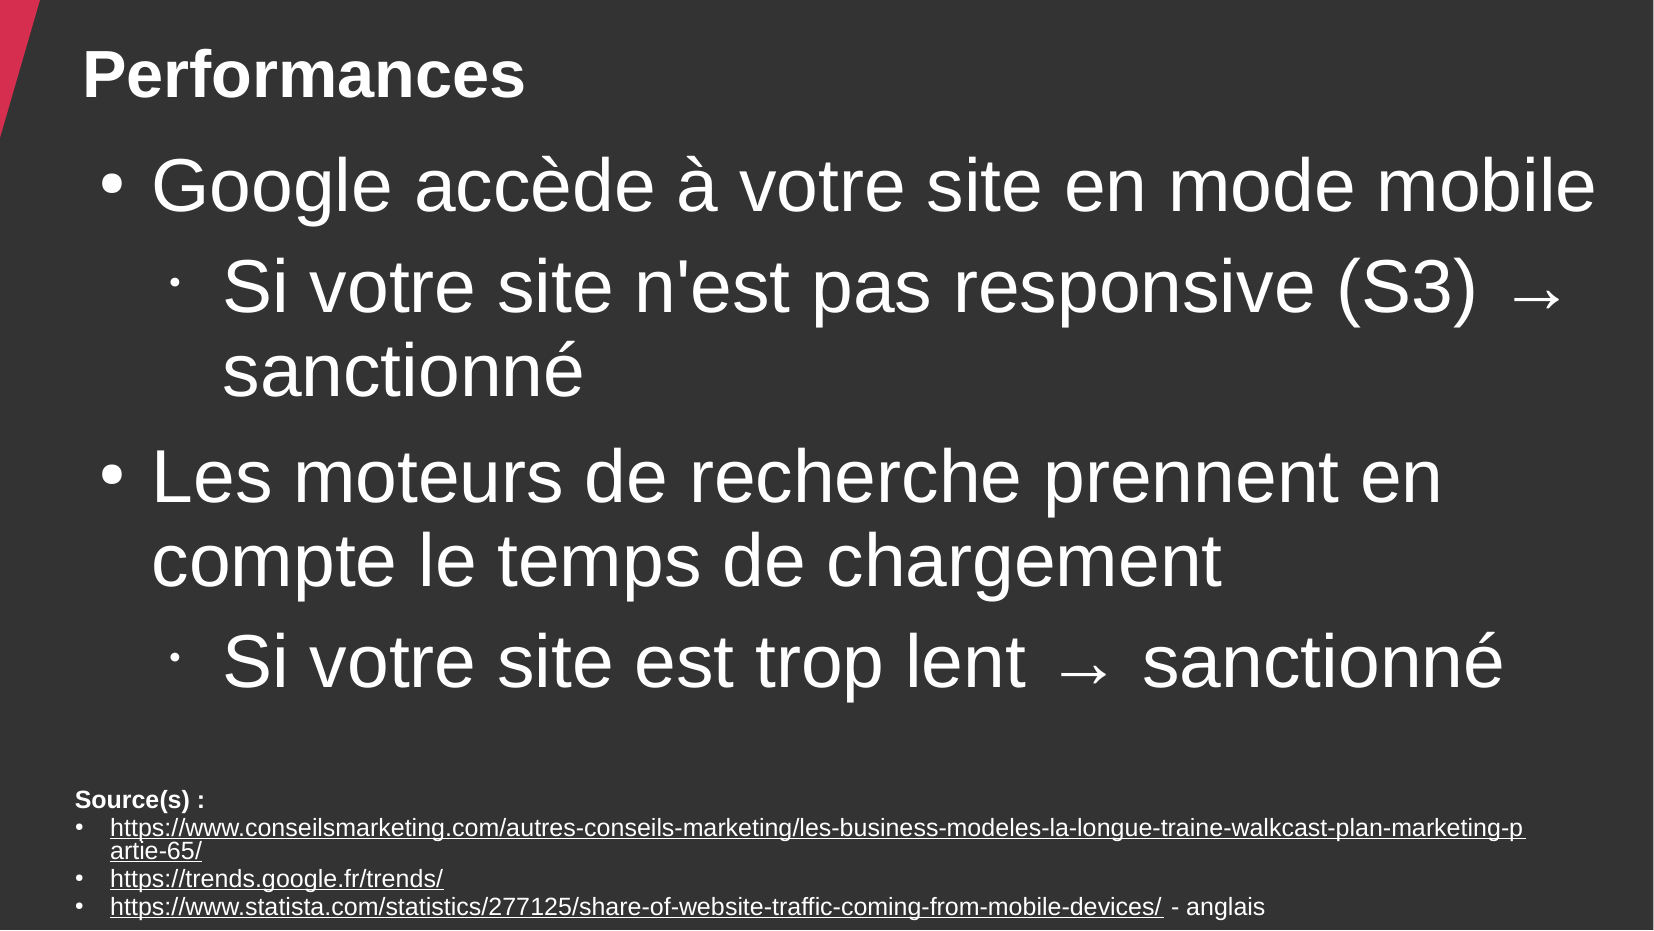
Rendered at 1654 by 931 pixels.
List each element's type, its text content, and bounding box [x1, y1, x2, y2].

title Performances [82, 36, 1654, 130]
list Google accède à votre site en mode mobile Si votre site n'est pas responsive (S3) → sanctionné Les moteurs de recherche prennent en compte le temps de chargement Si votre site est trop lent → sanctionné [80, 143, 1630, 764]
text_box Source(s) : https://www.conseilsmarketing.com/autres-conseils-marketing/les-business-modeles-la-longue-traine-walkcast-plan-marketing-partie-65/ https://trends.google.fr/trends/ https://www.statista.com/statistics/277125/share-of-website-traffic-coming-from-mobile-devices/ - anglais [60, 778, 1546, 906]
text_box [0, 0, 40, 138]
